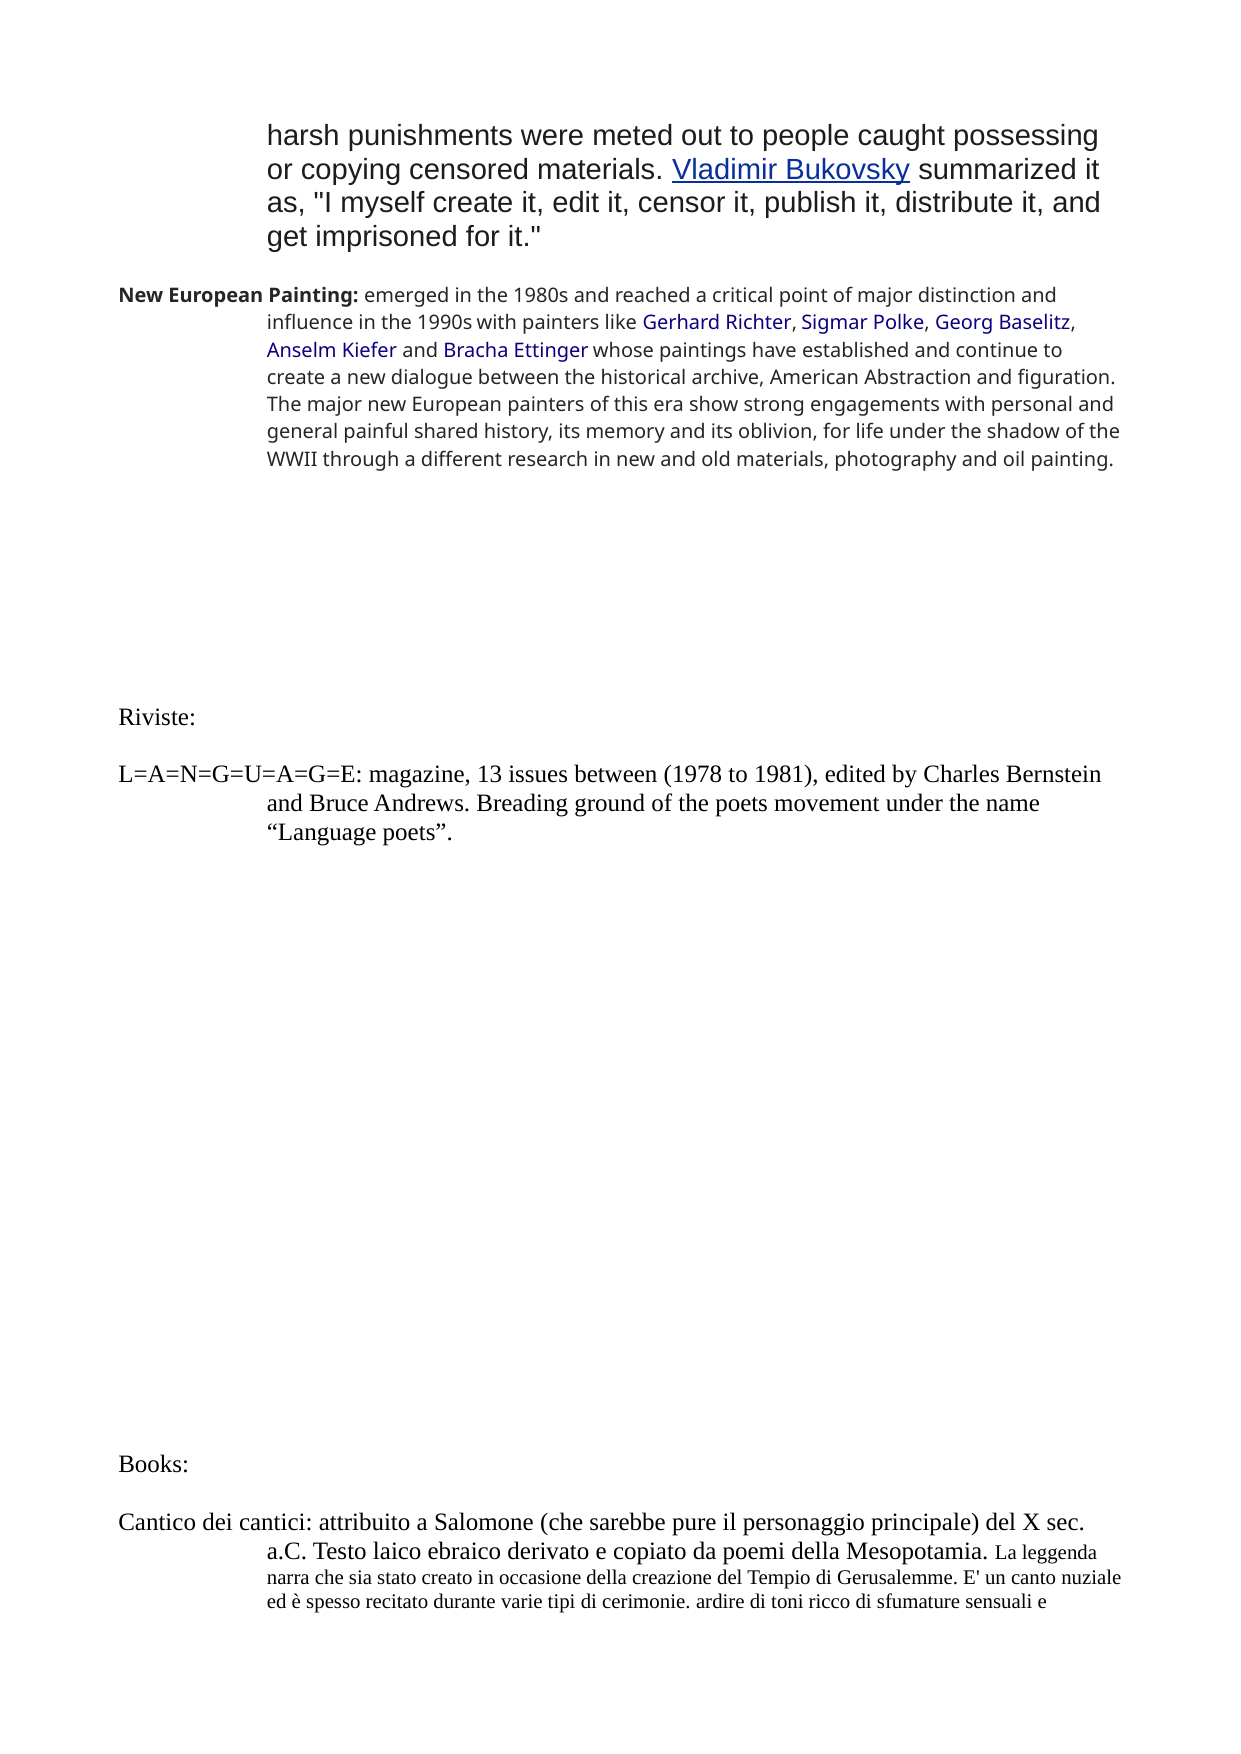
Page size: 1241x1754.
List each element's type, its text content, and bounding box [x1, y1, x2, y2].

text Riviste: [118, 702, 1122, 731]
text Books: [118, 1449, 1122, 1478]
text L=A=N=G=U=A=G=E: magazine, 13 issues between (1978 to 1981), edited by Charles Bernstein and Bruce Andrews. Breading ground of the poets movement under the name “Language poets”. [118, 759, 1122, 846]
text New European Painting: emerged in the 1980s and reached a critical point of major distinction and influence in the 1990s with painters like Gerhard Richter, Sigmar Polke, Georg Baselitz, Anselm Kiefer and Bracha Ettinger whose paintings have established and continue to create a new dialogue between the historical archive, American Abstraction and figuration. The major new European painters of this era show strong engagements with personal and general painful shared history, its memory and its oblivion, for life under the shadow of the WWII through a different research in new and old materials, photography and oil painting. [118, 281, 1122, 472]
text Cantico dei cantici: attribuito a Salomone (che sarebbe pure il personaggio principale) del X sec. a.C. Testo laico ebraico derivato e copiato da poemi della Mesopotamia. La leggenda narra che sia stato creato in occasione della creazione del Tempio di Gerusalemme. E' un canto nuziale ed è spesso recitato durante varie tipi di cerimonie. ardire di toni ricco di sfumature sensuali e [118, 1507, 1122, 1613]
text harsh punishments were meted out to people caught possessing or copying censored materials. Vladimir Bukovsky summarized it as, "I myself create it, edit it, censor it, publish it, distribute it, and get imprisoned for it." [118, 118, 1122, 252]
